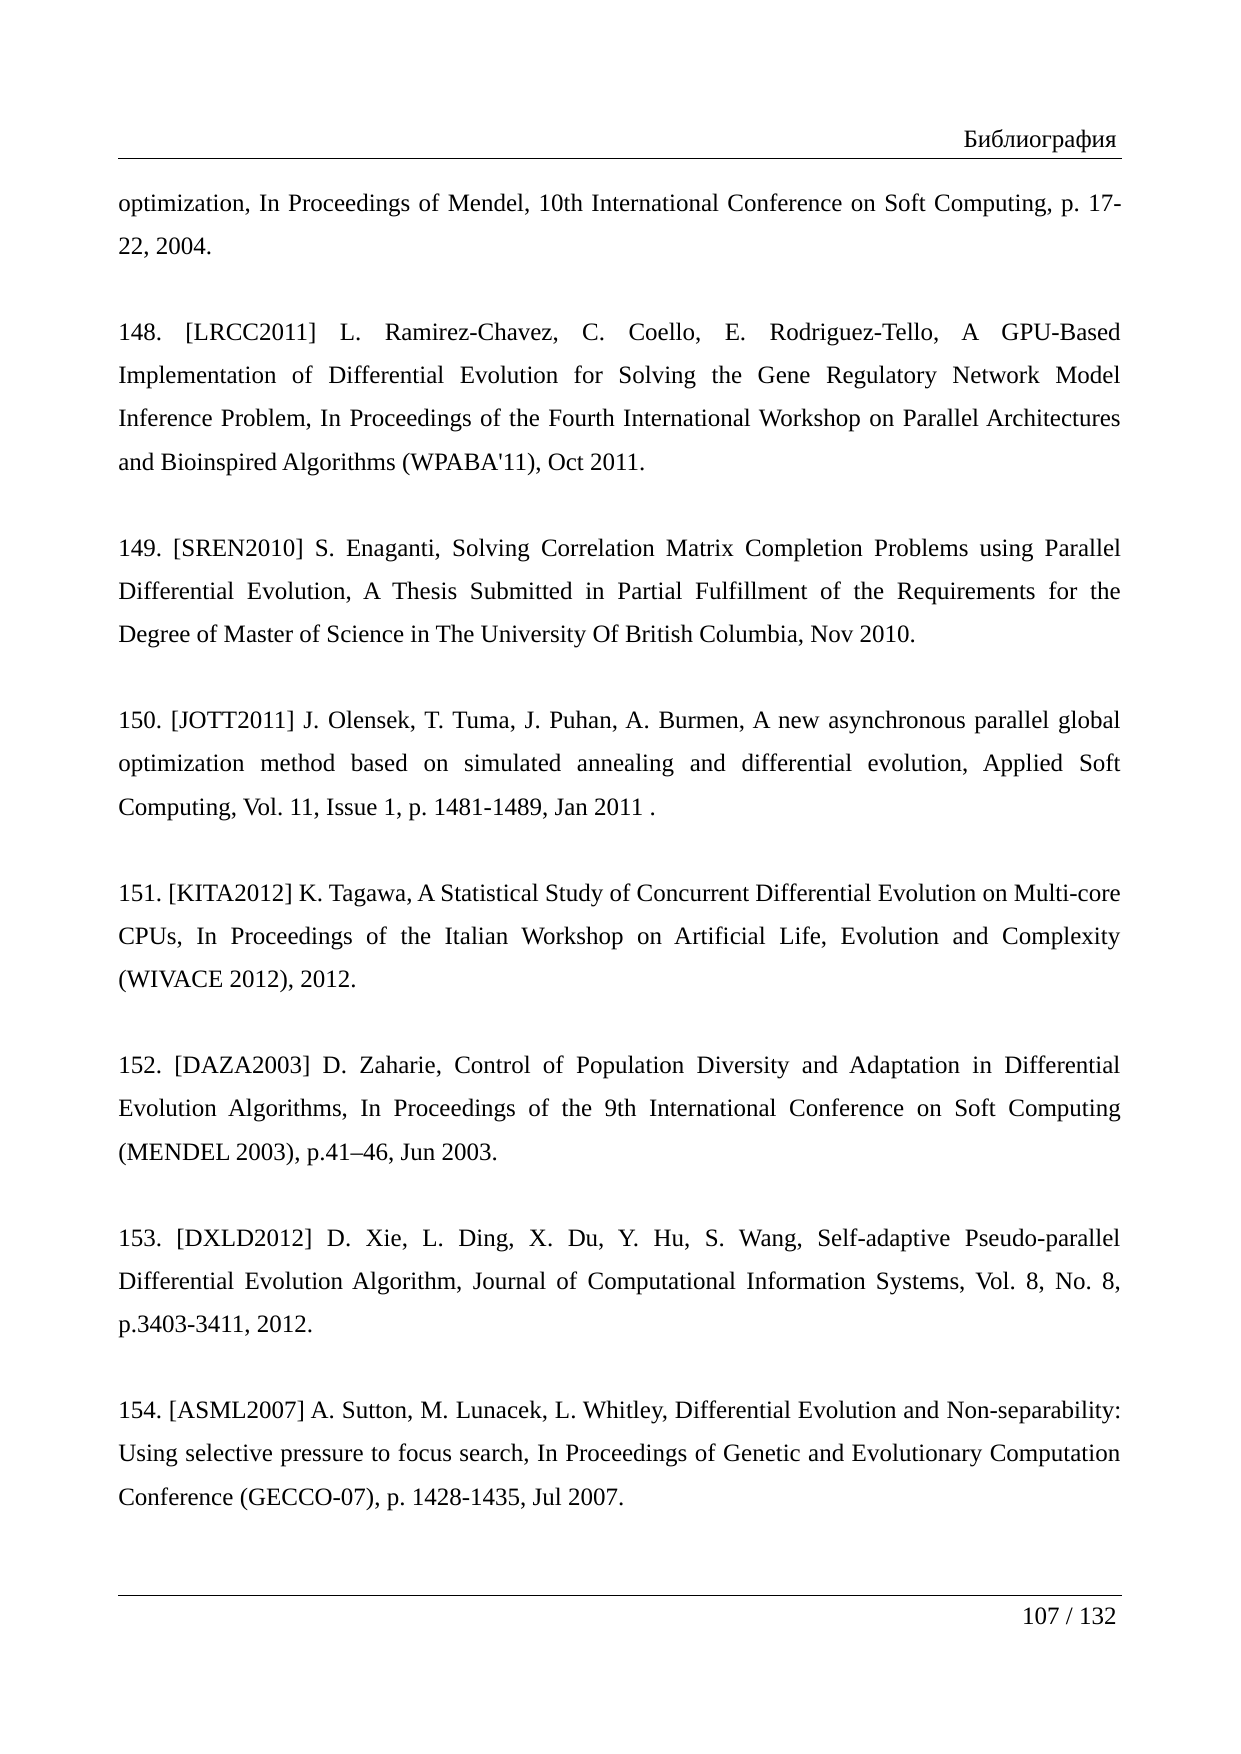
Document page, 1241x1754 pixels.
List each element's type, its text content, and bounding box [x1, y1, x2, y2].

text 148. [LRCC2011] L. Ramirez-Chavez, C. Coello, E. Rodriguez-Tello, A GPU-Based Implementation of Differential Evolution for Solving the Gene Regulatory Network Model Inference Problem, In Proceedings of the Fourth International Workshop on Parallel Architectures and Bioinspired Algorithms (WPABA'11), Oct 2011. [118, 317, 1122, 475]
text 151. [KITA2012] K. Tagawa, A Statistical Study of Concurrent Differential Evolution on Multi-core CPUs, In Proceedings of the Italian Workshop on Artificial Life, Evolution and Complexity (WIVACE 2012), 2012. [118, 878, 1122, 993]
text 152. [DAZA2003] D. Zaharie, Control of Population Diversity and Adaptation in Differential Evolution Algorithms, In Proceedings of the 9th International Conference on Soft Computing (MENDEL 2003), p.41–46, Jun 2003. [118, 1050, 1122, 1165]
text 153. [DXLD2012] D. Xie, L. Ding, X. Du, Y. Hu, S. Wang, Self-adaptive Pseudo-parallel Differential Evolution Algorithm, Journal of Computational Information Systems, Vol. 8, No. 8, p.3403-3411, 2012. [118, 1223, 1122, 1338]
text 154. [ASML2007] A. Sutton, M. Lunacek, L. Whitley, Differential Evolution and Non-separability: Using selective pressure to focus search, In Proceedings of Genetic and Evolutionary Computation Conference (GECCO-07), p. 1428-1435, Jul 2007. [118, 1395, 1122, 1510]
text 149. [SREN2010] S. Enaganti, Solving Correlation Matrix Completion Problems using Parallel Differential Evolution, A Thesis Submitted in Partial Fulfillment of the Requirements for the Degree of Master of Science in The University Of British Columbia, Nov 2010. [118, 533, 1122, 648]
text optimization, In Proceedings of Mendel, 10th International Conference on Soft Computing, p. 17-22, 2004. [118, 188, 1122, 260]
text 150. [JOTT2011] J. Olensek, T. Tuma, J. Puhan, A. Burmen, A new asynchronous parallel global optimization method based on simulated annealing and differential evolution, Applied Soft Computing, Vol. 11, Issue 1, p. 1481-1489, Jan 2011 . [118, 705, 1122, 820]
